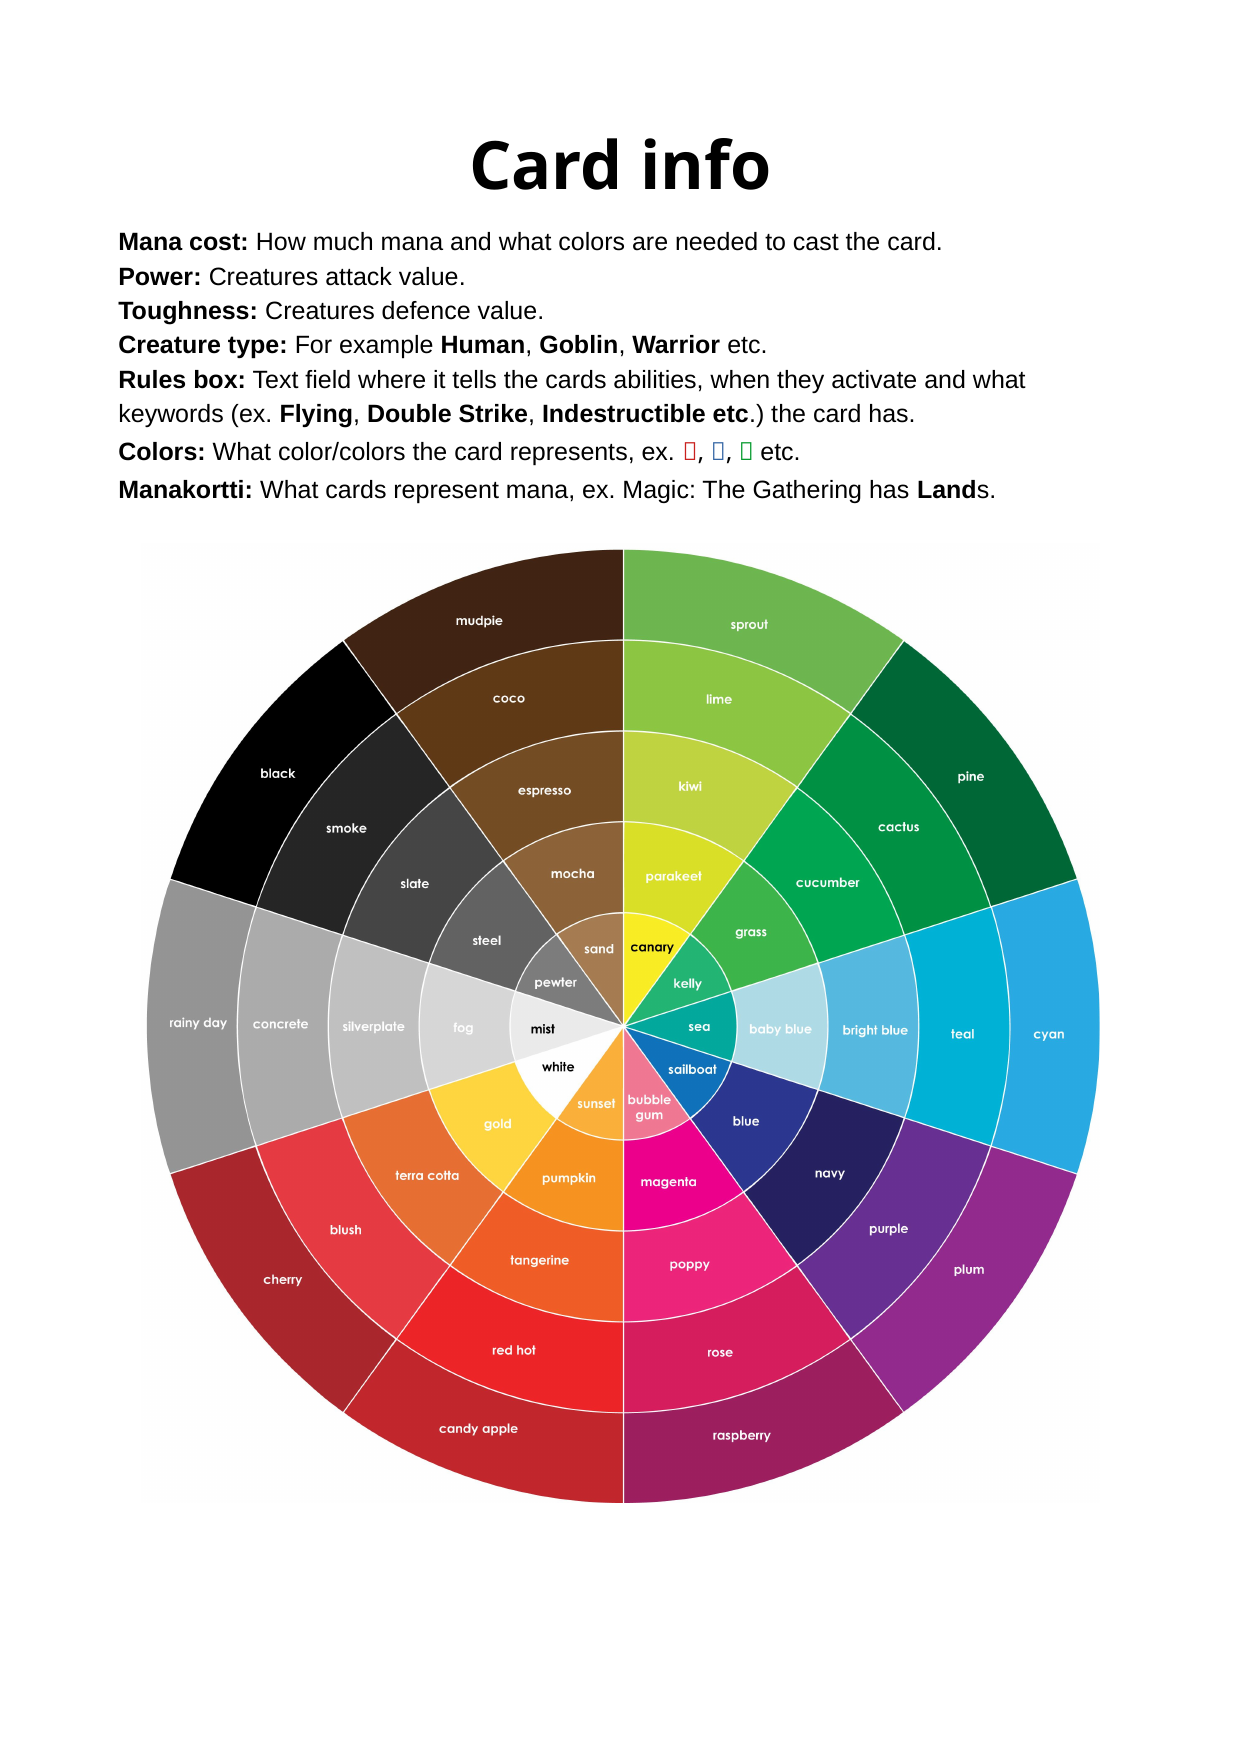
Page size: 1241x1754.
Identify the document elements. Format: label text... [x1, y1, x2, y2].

text Card info [118, 118, 1122, 209]
text Mana cost: How much mana and what colors are needed to cast the card. [118, 227, 1122, 256]
text Colors: What color/colors the card represents, ex. , ,  etc. [118, 434, 1122, 468]
text Toughness: Creatures defence value. [118, 296, 1122, 325]
picture [140, 543, 1100, 1503]
text Power: Creatures attack value. [118, 262, 1122, 290]
text Manakortti: What cards represent mana, ex. Magic: The Gathering has Lands. [118, 475, 1122, 503]
text Rules box: Text field where it tells the cards abilities, when they activate and what keywords (ex. Flying, Double Strike, Indestructible etc.) the card has. [118, 365, 1122, 428]
text Creature type: For example Human, Goblin, Warrior etc. [118, 331, 1122, 359]
